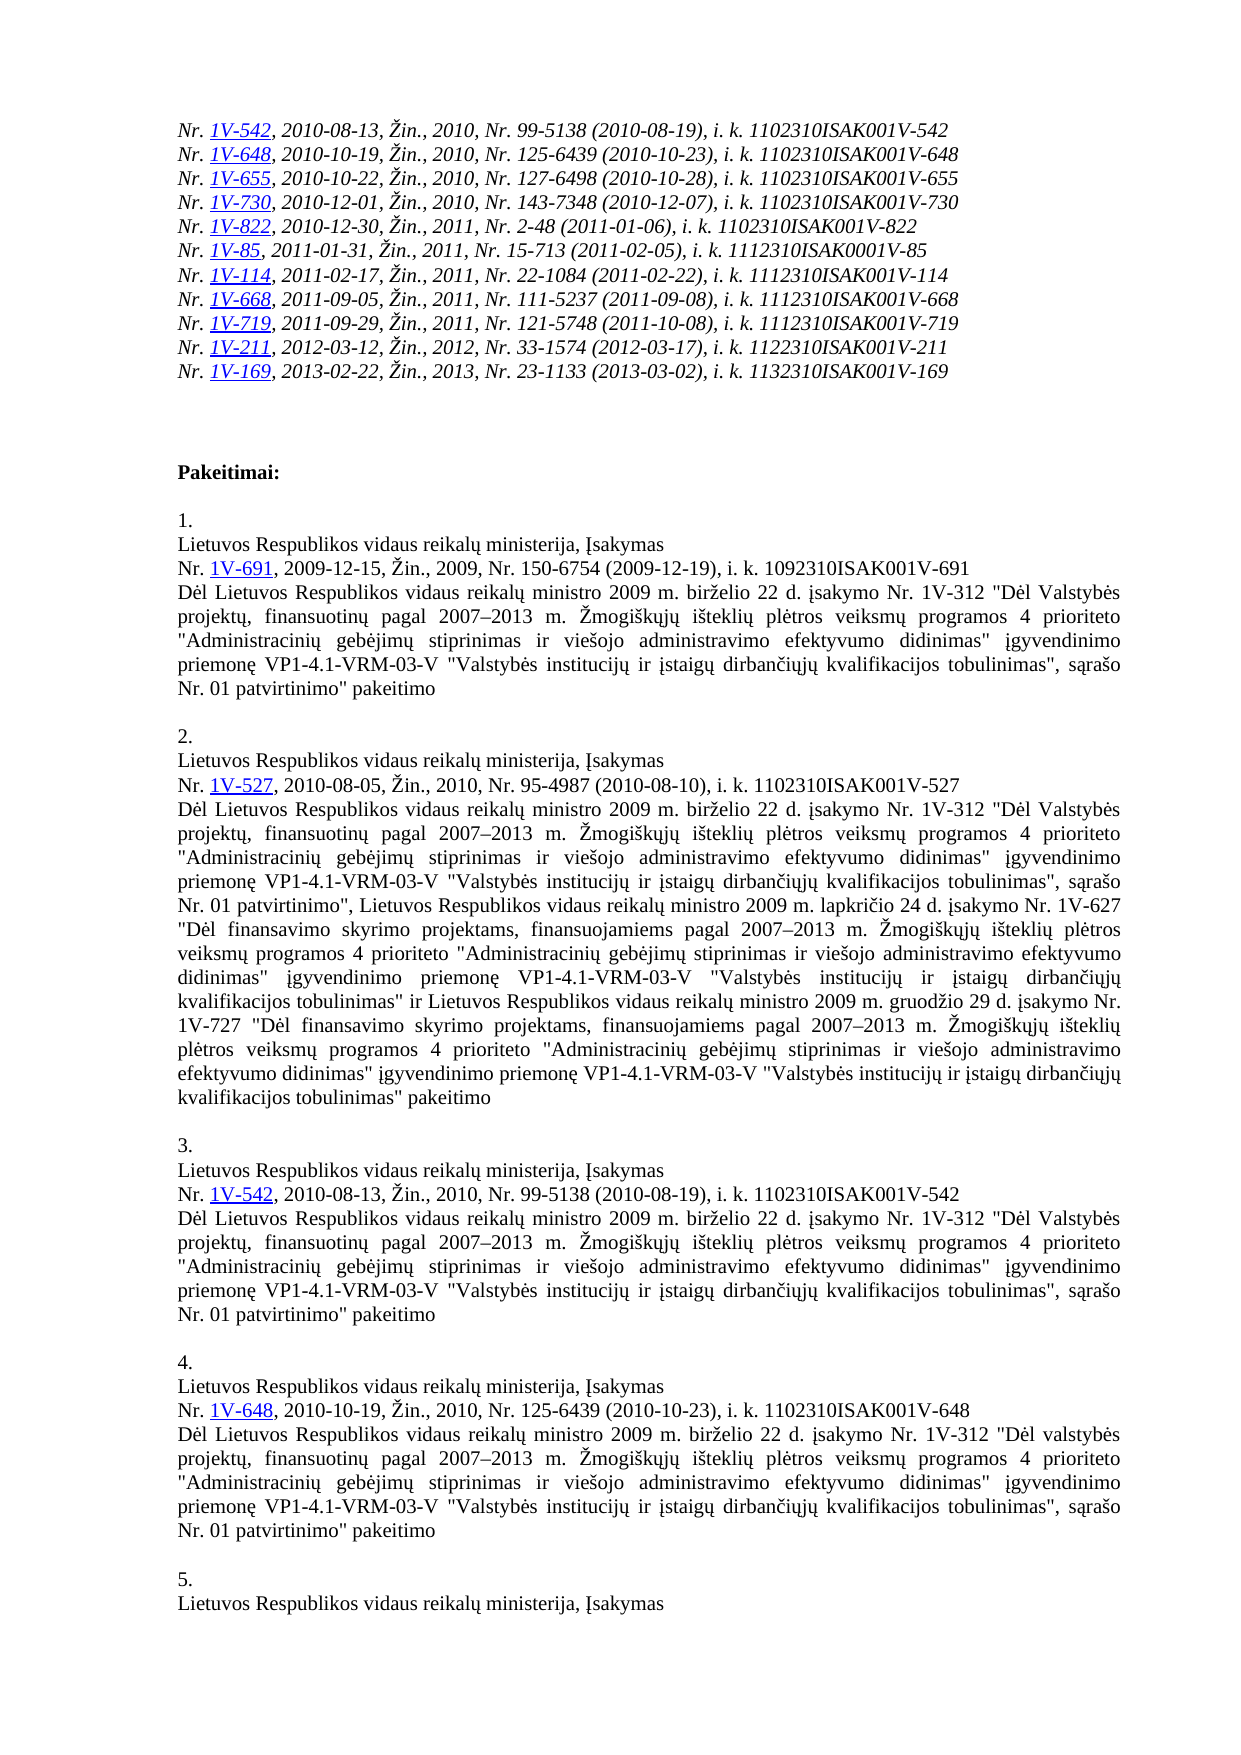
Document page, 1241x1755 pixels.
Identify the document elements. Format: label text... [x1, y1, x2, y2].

text Nr. 1V-691, 2009-12-15, Žin., 2009, Nr. 150-6754 (2009-12-19), i. k. 1092310ISAK001V-691 [177, 556, 1122, 580]
text Nr. 1V-648, 2010-10-19, Žin., 2010, Nr. 125-6439 (2010-10-23), i. k. 1102310ISAK001V-648 [177, 142, 1122, 166]
text Nr. 1V-169, 2013-02-22, Žin., 2013, Nr. 23-1133 (2013-03-02), i. k. 1132310ISAK001V-169 [177, 359, 1122, 383]
text Nr. 1V-527, 2010-08-05, Žin., 2010, Nr. 95-4987 (2010-08-10), i. k. 1102310ISAK001V-527 [177, 772, 1122, 797]
text 3. [177, 1133, 1122, 1157]
text Nr. 1V-668, 2011-09-05, Žin., 2011, Nr. 111-5237 (2011-09-08), i. k. 1112310ISAK001V-668 [177, 287, 1122, 311]
text Lietuvos Respublikos vidaus reikalų ministerija, Įsakymas [177, 748, 1122, 772]
text Nr. 1V-542, 2010-08-13, Žin., 2010, Nr. 99-5138 (2010-08-19), i. k. 1102310ISAK001V-542 [177, 1182, 1122, 1206]
text 4. [177, 1350, 1122, 1374]
text 2. [177, 724, 1122, 748]
text Nr. 1V-730, 2010-12-01, Žin., 2010, Nr. 143-7348 (2010-12-07), i. k. 1102310ISAK001V-730 [177, 190, 1122, 214]
text Dėl Lietuvos Respublikos vidaus reikalų ministro 2009 m. birželio 22 d. įsakymo Nr. 1V-312 "Dėl valstybės projektų, finansuotinų pagal 2007–2013 m. Žmogiškųjų išteklių plėtros veiksmų programos 4 prioriteto "Administracinių gebėjimų stiprinimas ir viešojo administravimo efektyvumo didinimas" įgyvendinimo priemonę VP1-4.1-VRM-03-V "Valstybės institucijų ir įstaigų dirbančiųjų kvalifikacijos tobulinimas", sąrašo Nr. 01 patvirtinimo" pakeitimo [177, 1422, 1122, 1542]
text Lietuvos Respublikos vidaus reikalų ministerija, Įsakymas [177, 1374, 1122, 1398]
text Nr. 1V-85, 2011-01-31, Žin., 2011, Nr. 15-713 (2011-02-05), i. k. 1112310ISAK0001V-85 [177, 238, 1122, 262]
text Nr. 1V-719, 2011-09-29, Žin., 2011, Nr. 121-5748 (2011-10-08), i. k. 1112310ISAK001V-719 [177, 311, 1122, 335]
text 5. [177, 1567, 1122, 1591]
text Nr. 1V-822, 2010-12-30, Žin., 2011, Nr. 2-48 (2011-01-06), i. k. 1102310ISAK001V-822 [177, 214, 1122, 238]
text Dėl Lietuvos Respublikos vidaus reikalų ministro 2009 m. birželio 22 d. įsakymo Nr. 1V-312 "Dėl Valstybės projektų, finansuotinų pagal 2007–2013 m. Žmogiškųjų išteklių plėtros veiksmų programos 4 prioriteto "Administracinių gebėjimų stiprinimas ir viešojo administravimo efektyvumo didinimas" įgyvendinimo priemonę VP1-4.1-VRM-03-V "Valstybės institucijų ir įstaigų dirbančiųjų kvalifikacijos tobulinimas", sąrašo Nr. 01 patvirtinimo", Lietuvos Respublikos vidaus reikalų ministro 2009 m. lapkričio 24 d. įsakymo Nr. 1V-627 "Dėl finansavimo skyrimo projektams, finansuojamiems pagal 2007–2013 m. Žmogiškųjų išteklių plėtros veiksmų programos 4 prioriteto "Administracinių gebėjimų stiprinimas ir viešojo administravimo efektyvumo didinimas" įgyvendinimo priemonę VP1-4.1-VRM-03-V "Valstybės institucijų ir įstaigų dirbančiųjų kvalifikacijos tobulinimas" ir Lietuvos Respublikos vidaus reikalų ministro 2009 m. gruodžio 29 d. įsakymo Nr. 1V-727 "Dėl finansavimo skyrimo projektams, finansuojamiems pagal 2007–2013 m. Žmogiškųjų išteklių plėtros veiksmų programos 4 prioriteto "Administracinių gebėjimų stiprinimas ir viešojo administravimo efektyvumo didinimas" įgyvendinimo priemonę VP1-4.1-VRM-03-V "Valstybės institucijų ir įstaigų dirbančiųjų kvalifikacijos tobulinimas" pakeitimo [177, 797, 1122, 1109]
text Dėl Lietuvos Respublikos vidaus reikalų ministro 2009 m. birželio 22 d. įsakymo Nr. 1V-312 "Dėl Valstybės projektų, finansuotinų pagal 2007–2013 m. Žmogiškųjų išteklių plėtros veiksmų programos 4 prioriteto "Administracinių gebėjimų stiprinimas ir viešojo administravimo efektyvumo didinimas" įgyvendinimo priemonę VP1-4.1-VRM-03-V "Valstybės institucijų ir įstaigų dirbančiųjų kvalifikacijos tobulinimas", sąrašo Nr. 01 patvirtinimo" pakeitimo [177, 580, 1122, 700]
text Nr. 1V-655, 2010-10-22, Žin., 2010, Nr. 127-6498 (2010-10-28), i. k. 1102310ISAK001V-655 [177, 166, 1122, 190]
text Nr. 1V-542, 2010-08-13, Žin., 2010, Nr. 99-5138 (2010-08-19), i. k. 1102310ISAK001V-542 [177, 118, 1122, 142]
text Nr. 1V-114, 2011-02-17, Žin., 2011, Nr. 22-1084 (2011-02-22), i. k. 1112310ISAK001V-114 [177, 262, 1122, 287]
text Lietuvos Respublikos vidaus reikalų ministerija, Įsakymas [177, 1591, 1122, 1615]
text Nr. 1V-648, 2010-10-19, Žin., 2010, Nr. 125-6439 (2010-10-23), i. k. 1102310ISAK001V-648 [177, 1398, 1122, 1422]
text Nr. 1V-211, 2012-03-12, Žin., 2012, Nr. 33-1574 (2012-03-17), i. k. 1122310ISAK001V-211 [177, 335, 1122, 359]
text Lietuvos Respublikos vidaus reikalų ministerija, Įsakymas [177, 532, 1122, 556]
text 1. [177, 508, 1122, 532]
text Lietuvos Respublikos vidaus reikalų ministerija, Įsakymas [177, 1157, 1122, 1182]
text Pakeitimai: [177, 460, 1122, 484]
text Dėl Lietuvos Respublikos vidaus reikalų ministro 2009 m. birželio 22 d. įsakymo Nr. 1V-312 "Dėl Valstybės projektų, finansuotinų pagal 2007–2013 m. Žmogiškųjų išteklių plėtros veiksmų programos 4 prioriteto "Administracinių gebėjimų stiprinimas ir viešojo administravimo efektyvumo didinimas" įgyvendinimo priemonę VP1-4.1-VRM-03-V "Valstybės institucijų ir įstaigų dirbančiųjų kvalifikacijos tobulinimas", sąrašo Nr. 01 patvirtinimo" pakeitimo [177, 1206, 1122, 1326]
